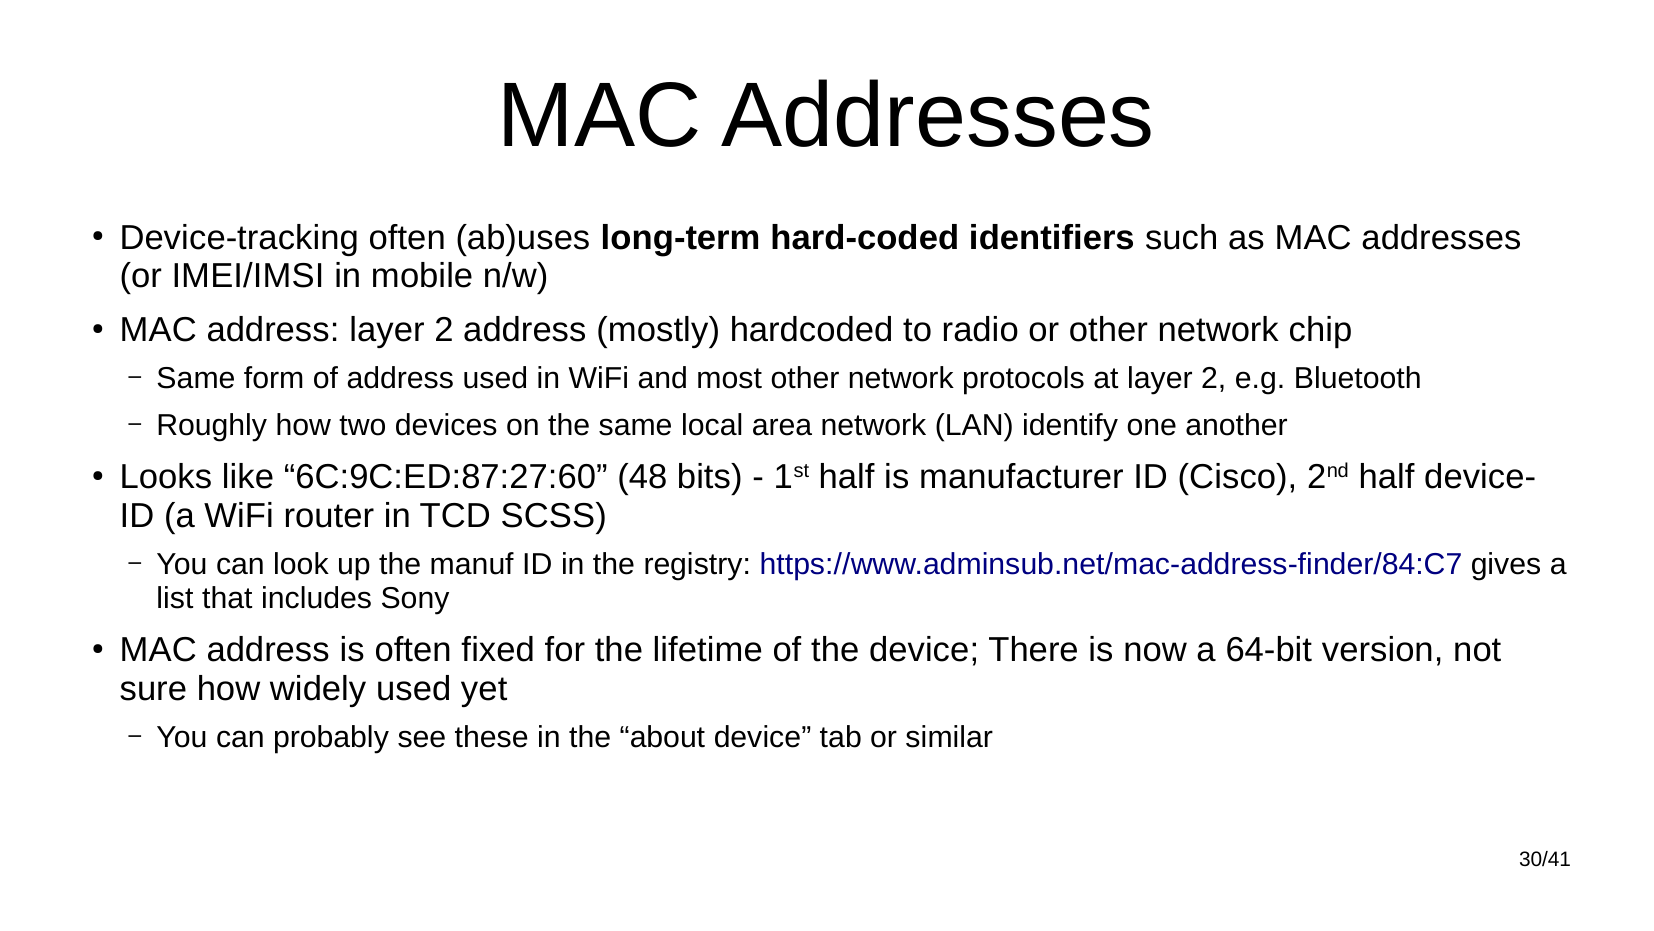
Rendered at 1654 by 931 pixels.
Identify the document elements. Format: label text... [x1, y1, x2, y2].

title MAC Addresses [82, 37, 1571, 193]
list Device-tracking often (ab)uses long-term hard-coded identifiers such as MAC addresses (or IMEI/IMSI in mobile n/w) MAC address: layer 2 address (mostly) hardcoded to radio or other network chip Same form of address used in WiFi and most other network protocols at layer 2, e.g. Bluetooth Roughly how two devices on the same local area network (LAN) identify one another Looks like “6C:9C:ED:87:27:60” (48 bits) - 1st half is manufacturer ID (Cisco), 2nd half device-ID (a WiFi router in TCD SCSS) You can look up the manuf ID in the registry: https://www.adminsub.net/mac-address-finder/84:C7 gives a list that includes Sony MAC address is often fixed for the lifetime of the device; There is now a 64-bit version, not sure how widely used yet You can probably see these in the “about device” tab or similar [82, 217, 1571, 758]
